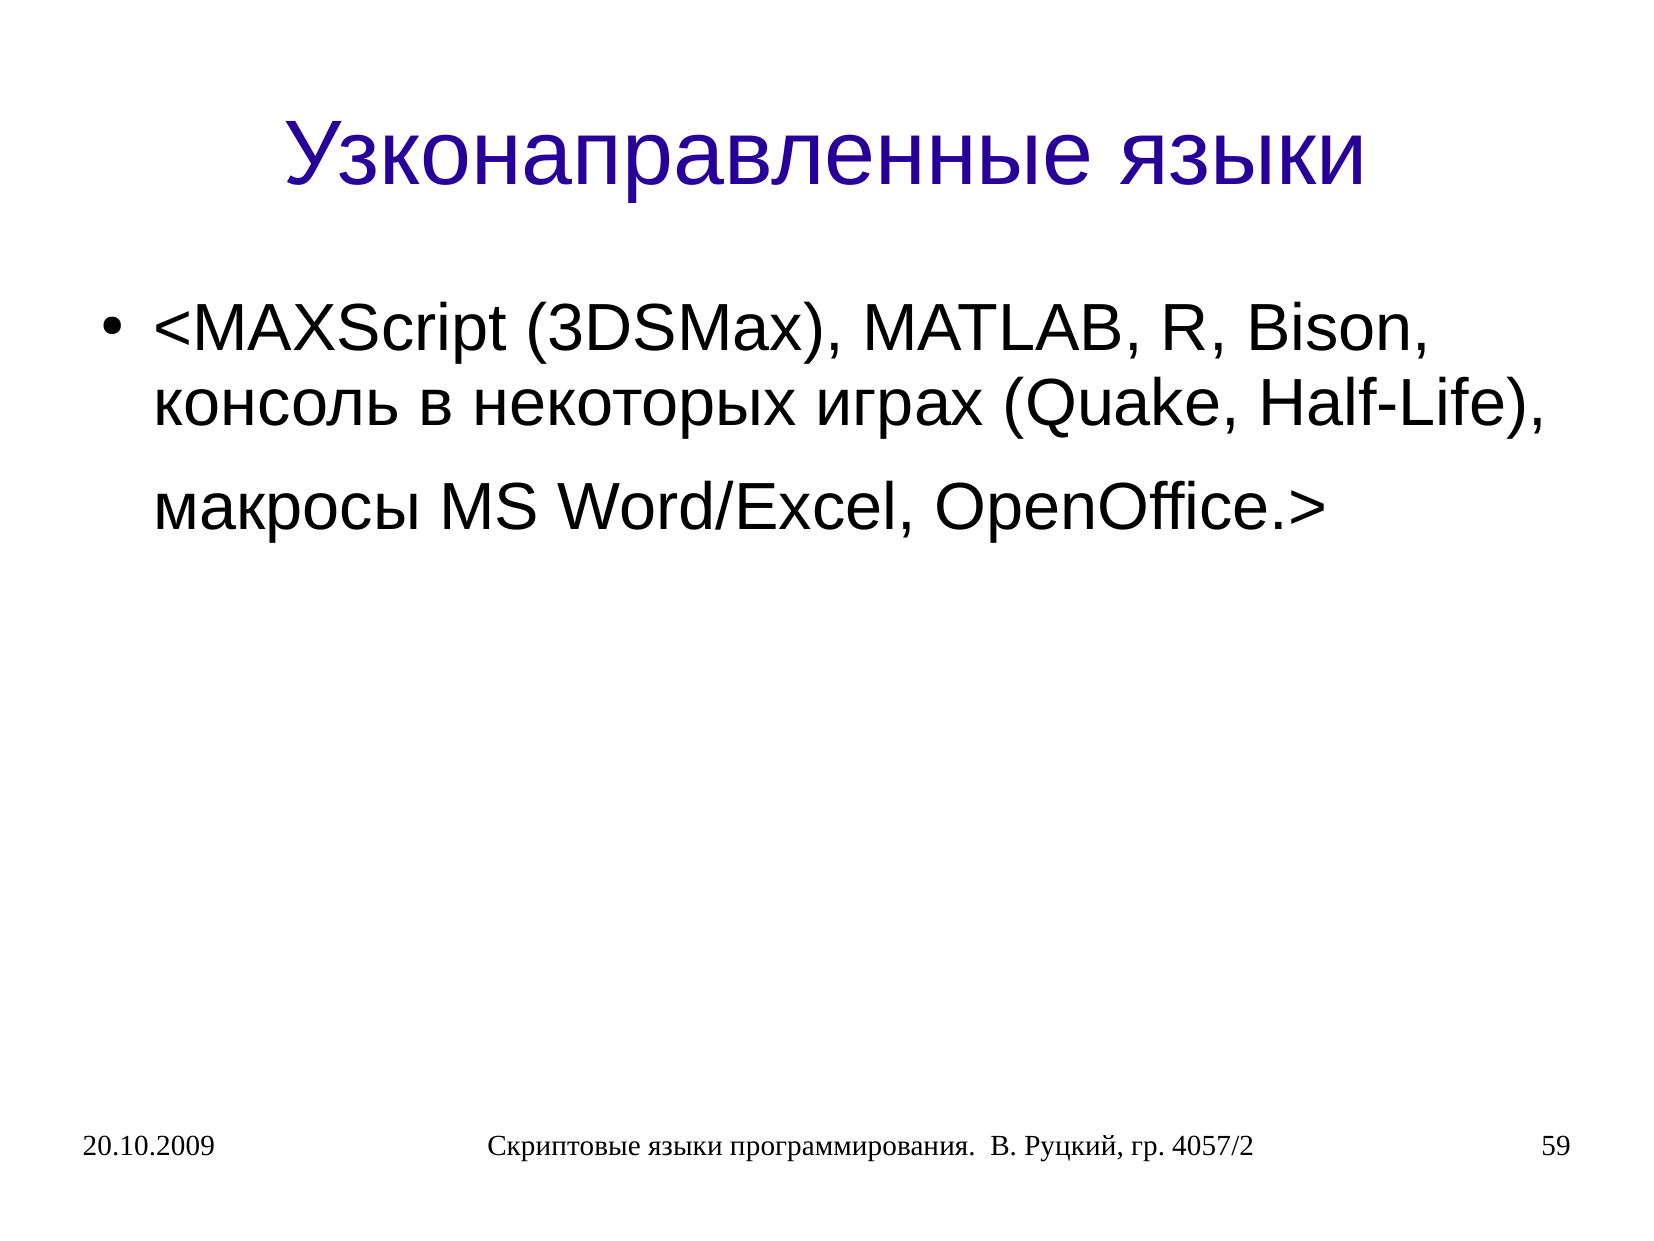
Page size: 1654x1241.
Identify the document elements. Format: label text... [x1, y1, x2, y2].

title Узконаправленные языки [82, 49, 1571, 257]
list <MAXScript (3DSMax), MATLAB, R, Bison, консоль в некоторых играх (Quake, Half-Life), макросы MS Word/Excel, OpenOffice.> [82, 290, 1571, 1109]
